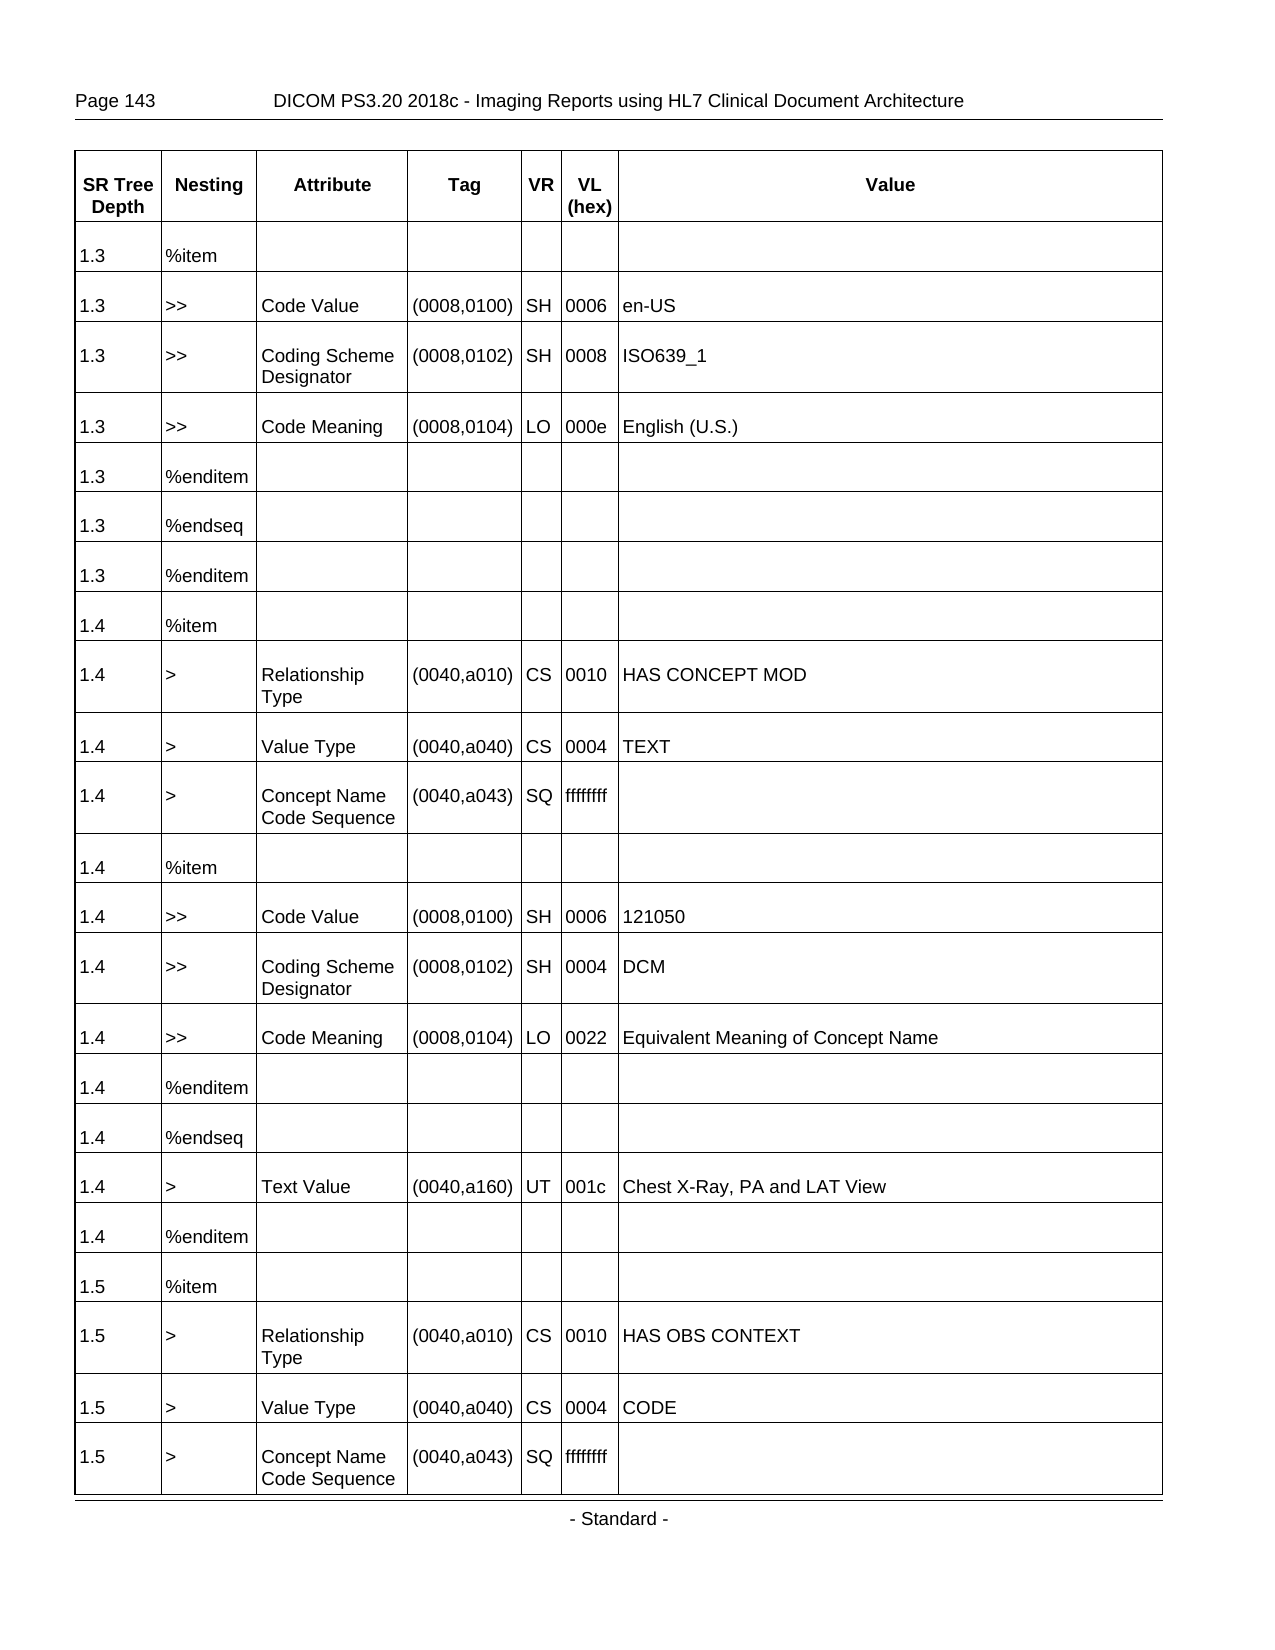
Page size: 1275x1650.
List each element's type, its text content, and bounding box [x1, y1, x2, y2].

table_cell SQ [522, 762, 561, 832]
table_cell 1.4 [76, 762, 161, 832]
table_cell Coding Scheme Designator [257, 322, 407, 392]
table_cell (0008,0102) [408, 933, 521, 1003]
table_cell 1.4 [76, 834, 161, 882]
table_cell 1.3 [76, 443, 161, 491]
table_cell 0010 [562, 1302, 618, 1372]
table_cell 1.3 [76, 222, 161, 271]
table_cell >> [162, 1004, 256, 1053]
table_cell %item [162, 222, 256, 271]
table_cell [522, 1253, 561, 1301]
table_header VL (hex) [562, 151, 618, 221]
table_cell [408, 1203, 521, 1252]
table_cell Value Type [257, 713, 407, 761]
table_cell (0040,a043) [408, 762, 521, 832]
table_cell > [162, 1153, 256, 1202]
table_cell %item [162, 834, 256, 882]
table_cell CS [522, 641, 561, 712]
table_cell >> [162, 272, 256, 321]
table_cell [408, 542, 521, 591]
table_cell 1.3 [76, 542, 161, 591]
table_cell >> [162, 883, 256, 932]
table_cell ffffffff [562, 762, 618, 832]
table_cell CS [522, 713, 561, 761]
table_header VR [522, 151, 561, 221]
table_cell SQ [522, 1423, 561, 1493]
table_cell 1.4 [76, 933, 161, 1003]
table_cell [619, 1054, 1162, 1102]
table_cell 1.5 [76, 1374, 161, 1422]
table_cell UT [522, 1153, 561, 1202]
table_cell [408, 222, 521, 271]
table_cell [257, 443, 407, 491]
table_cell (0040,a010) [408, 641, 521, 712]
table_cell 1.4 [76, 1153, 161, 1202]
table_cell 1.4 [76, 713, 161, 761]
table_cell [257, 542, 407, 591]
table_cell [408, 834, 521, 882]
table_cell [257, 592, 407, 640]
table_cell 1.4 [76, 883, 161, 932]
table_cell [522, 1203, 561, 1252]
table_cell [619, 1423, 1162, 1493]
table_cell [619, 592, 1162, 640]
table_cell [408, 592, 521, 640]
table_cell [619, 1104, 1162, 1152]
table_cell %enditem [162, 542, 256, 591]
table_cell LO [522, 393, 561, 442]
table_cell [522, 542, 561, 591]
table_cell %item [162, 592, 256, 640]
table_cell [257, 222, 407, 271]
table_cell (0040,a010) [408, 1302, 521, 1372]
table_cell %endseq [162, 492, 256, 541]
table_cell Equivalent Meaning of Concept Name [619, 1004, 1162, 1053]
table_cell Coding Scheme Designator [257, 933, 407, 1003]
table_cell SH [522, 322, 561, 392]
table_cell [522, 834, 561, 882]
table_cell 0004 [562, 1374, 618, 1422]
table_cell (0008,0100) [408, 272, 521, 321]
table_cell >> [162, 322, 256, 392]
table_cell [619, 542, 1162, 591]
table_cell (0040,a040) [408, 1374, 521, 1422]
table_cell ffffffff [562, 1423, 618, 1493]
table_cell [619, 222, 1162, 271]
table_cell [408, 1253, 521, 1301]
table_cell 1.4 [76, 1004, 161, 1053]
table_cell %enditem [162, 1054, 256, 1102]
table_cell 1.5 [76, 1423, 161, 1493]
table_cell ISO639_1 [619, 322, 1162, 392]
table_cell 1.3 [76, 393, 161, 442]
table_cell [522, 592, 561, 640]
table_cell TEXT [619, 713, 1162, 761]
table_cell [562, 1253, 618, 1301]
table_cell 1.5 [76, 1302, 161, 1372]
table_cell Code Value [257, 272, 407, 321]
table_cell [522, 222, 561, 271]
table_cell 0006 [562, 272, 618, 321]
table_cell [408, 492, 521, 541]
table_cell 0004 [562, 933, 618, 1003]
table_cell 0006 [562, 883, 618, 932]
table_cell > [162, 1302, 256, 1372]
table_header SR Tree Depth [76, 151, 161, 221]
table_cell [619, 1203, 1162, 1252]
table_cell %endseq [162, 1104, 256, 1152]
table_cell [619, 443, 1162, 491]
table_cell [408, 1104, 521, 1152]
table_cell [522, 1104, 561, 1152]
table_cell [257, 1054, 407, 1102]
table_cell DCM [619, 933, 1162, 1003]
table_cell 0004 [562, 713, 618, 761]
table_cell (0040,a160) [408, 1153, 521, 1202]
table_cell [562, 222, 618, 271]
table_cell > [162, 641, 256, 712]
table_header Tag [408, 151, 521, 221]
table_cell [408, 1054, 521, 1102]
table_cell >> [162, 393, 256, 442]
table_cell 1.3 [76, 322, 161, 392]
table_cell [257, 1253, 407, 1301]
table_cell [257, 492, 407, 541]
table_cell CS [522, 1302, 561, 1372]
table_cell %enditem [162, 443, 256, 491]
table_cell [562, 542, 618, 591]
table_cell 0008 [562, 322, 618, 392]
table_cell %item [162, 1253, 256, 1301]
table_cell HAS CONCEPT MOD [619, 641, 1162, 712]
table_cell 1.5 [76, 1253, 161, 1301]
table_cell > [162, 713, 256, 761]
table_cell %enditem [162, 1203, 256, 1252]
table_cell LO [522, 1004, 561, 1053]
table_header Nesting [162, 151, 256, 221]
table_cell [562, 592, 618, 640]
table_cell SH [522, 272, 561, 321]
table_cell HAS OBS CONTEXT [619, 1302, 1162, 1372]
table_cell [562, 443, 618, 491]
table_cell Code Value [257, 883, 407, 932]
table_cell [619, 762, 1162, 832]
table_cell > [162, 762, 256, 832]
table_cell 0022 [562, 1004, 618, 1053]
table_cell 001c [562, 1153, 618, 1202]
table_cell CODE [619, 1374, 1162, 1422]
table_cell 1.4 [76, 592, 161, 640]
table_cell 000e [562, 393, 618, 442]
table_cell [619, 834, 1162, 882]
table_cell 1.3 [76, 272, 161, 321]
table_cell English (U.S.) [619, 393, 1162, 442]
table_cell [522, 443, 561, 491]
table_cell (0008,0104) [408, 393, 521, 442]
table_cell 1.4 [76, 1054, 161, 1102]
table_cell SH [522, 883, 561, 932]
table_header Value [619, 151, 1162, 221]
table_cell (0040,a043) [408, 1423, 521, 1493]
table_cell [619, 492, 1162, 541]
table_cell 0010 [562, 641, 618, 712]
table_cell > [162, 1423, 256, 1493]
table_cell [522, 492, 561, 541]
table_cell en-US [619, 272, 1162, 321]
table_cell (0008,0102) [408, 322, 521, 392]
table_cell Code Meaning [257, 1004, 407, 1053]
table_cell Value Type [257, 1374, 407, 1422]
table_cell [257, 1203, 407, 1252]
table_cell 121050 [619, 883, 1162, 932]
table_cell CS [522, 1374, 561, 1422]
table_cell [257, 834, 407, 882]
table_cell 1.4 [76, 1104, 161, 1152]
table_header Attribute [257, 151, 407, 221]
table_cell >> [162, 933, 256, 1003]
table_cell Chest X-Ray, PA and LAT View [619, 1153, 1162, 1202]
table_cell [562, 1203, 618, 1252]
table_cell (0040,a040) [408, 713, 521, 761]
table_cell [562, 834, 618, 882]
table_cell 1.4 [76, 1203, 161, 1252]
table_cell 1.4 [76, 641, 161, 712]
table_cell [562, 492, 618, 541]
table_cell Concept Name Code Sequence [257, 1423, 407, 1493]
table_cell Relationship Type [257, 641, 407, 712]
table_cell [522, 1054, 561, 1102]
table_cell [257, 1104, 407, 1152]
table_cell Text Value [257, 1153, 407, 1202]
table_cell Code Meaning [257, 393, 407, 442]
table_cell (0008,0100) [408, 883, 521, 932]
table_cell [562, 1054, 618, 1102]
table_cell > [162, 1374, 256, 1422]
table_cell (0008,0104) [408, 1004, 521, 1053]
table_cell SH [522, 933, 561, 1003]
table_cell Relationship Type [257, 1302, 407, 1372]
table_cell [408, 443, 521, 491]
table_cell 1.3 [76, 492, 161, 541]
table_cell Concept Name Code Sequence [257, 762, 407, 832]
table_cell [619, 1253, 1162, 1301]
table_cell [562, 1104, 618, 1152]
